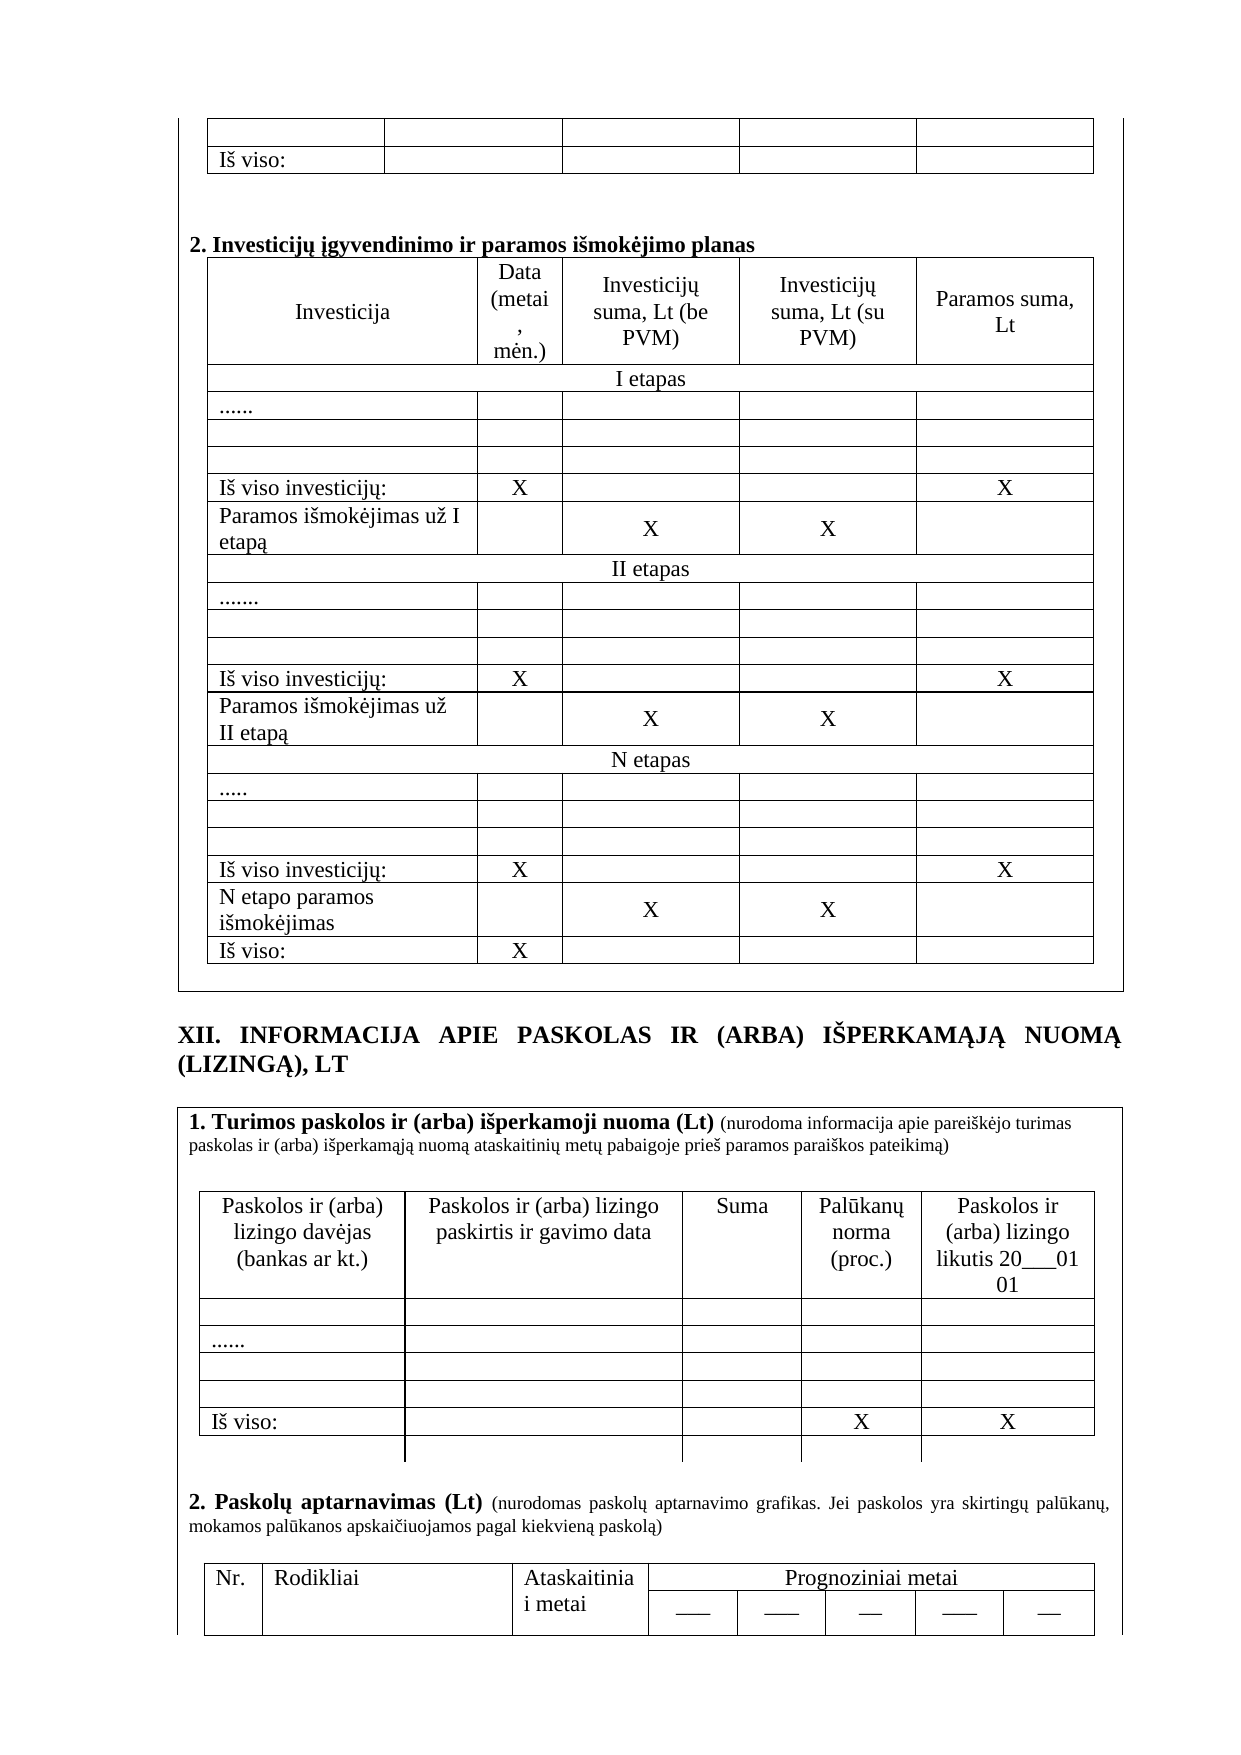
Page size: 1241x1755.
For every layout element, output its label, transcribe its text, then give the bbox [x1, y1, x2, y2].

table_cell [683, 1353, 801, 1380]
table_cell [740, 610, 916, 637]
table_cell [478, 420, 562, 446]
table_cell [922, 1299, 1094, 1325]
table_cell [385, 119, 562, 146]
table_cell X [740, 693, 916, 745]
table_cell [200, 1353, 404, 1380]
table_cell [917, 774, 1093, 800]
table_cell [563, 474, 739, 501]
table_cell X [917, 856, 1093, 882]
table_cell [208, 420, 477, 446]
table_cell [922, 1326, 1094, 1352]
table_cell [179, 257, 207, 364]
table_cell X [917, 665, 1093, 691]
table_cell [179, 582, 207, 609]
table_cell [478, 638, 562, 664]
table_cell [478, 828, 562, 855]
table_cell [1094, 773, 1123, 800]
table_cell [917, 801, 1093, 827]
table_cell [917, 610, 1093, 637]
table_cell [208, 801, 477, 827]
table_cell [683, 1436, 801, 1462]
table_cell [179, 446, 207, 473]
table_cell X [802, 1408, 921, 1434]
table_cell [208, 119, 384, 146]
table_cell [179, 609, 207, 637]
table_cell N etapas [208, 746, 1093, 772]
table_cell [1094, 391, 1123, 418]
table_cell [563, 638, 739, 664]
table_cell Data (metai, mėn.) [478, 258, 562, 364]
table_cell Prognoziniai metai [649, 1564, 1094, 1590]
table_cell [179, 827, 207, 855]
table_cell [200, 1436, 404, 1462]
table_cell Paskolos ir (arba) lizingo likutis 20___01 01 [922, 1192, 1094, 1297]
table_cell [179, 855, 207, 882]
table_cell [917, 937, 1093, 963]
table_cell [1094, 800, 1123, 827]
table_cell [1094, 637, 1123, 664]
table_cell ..... [208, 774, 477, 800]
table_cell [1094, 855, 1123, 882]
table_cell [1094, 118, 1123, 173]
table_cell [917, 147, 1093, 173]
table_cell [802, 1353, 921, 1380]
table_cell [179, 963, 208, 991]
table_cell [1094, 501, 1123, 554]
table_cell [917, 447, 1093, 473]
table_cell [740, 828, 916, 855]
table_cell [1094, 257, 1123, 364]
table_cell [478, 392, 562, 418]
table_cell X [478, 665, 562, 691]
table_cell [917, 638, 1093, 664]
table_cell [406, 1353, 682, 1380]
table_cell [1094, 554, 1123, 582]
table_cell [740, 392, 916, 418]
table_cell Iš viso investicijų: [208, 474, 477, 501]
table_cell [478, 502, 562, 554]
table_cell [922, 1381, 1094, 1407]
table_cell 2. Paskolų aptarnavimas (Lt) (nurodomas paskolų aptarnavimo grafikas. Jei paskolos yra skirtingų palūkanų, mokamos palūkanos apskaičiuojamos pagal kiekvieną paskolą) [178, 1462, 1122, 1562]
table_cell X [740, 502, 916, 554]
table_cell ___ [649, 1591, 737, 1635]
table_cell Paramos išmokėjimas už I etapą [208, 502, 477, 554]
table_cell [179, 501, 207, 554]
table_cell [1094, 1435, 1122, 1462]
table_cell [563, 665, 739, 691]
table_cell [208, 638, 477, 664]
table_cell [208, 828, 477, 855]
table_cell Paskolos ir (arba) lizingo davėjas (bankas ar kt.) [200, 1192, 404, 1297]
table_cell [563, 828, 739, 855]
table_cell [200, 1381, 404, 1407]
table_cell [740, 638, 916, 664]
table_cell X [563, 693, 739, 745]
table_cell [1094, 205, 1123, 257]
table_cell [179, 800, 207, 827]
table_cell [200, 1299, 404, 1325]
table_cell [478, 610, 562, 637]
table_cell [683, 1381, 801, 1407]
table_cell [917, 119, 1093, 146]
table_cell [179, 773, 207, 800]
text XII. INFORMACIJA APIE PASKOLAS IR (ARBA) IŠPERKAMĄJĄ NUOMĄ (LIZINGĄ), LT [177, 1020, 1122, 1078]
table_cell II etapas [208, 555, 1093, 582]
table_cell [406, 1326, 682, 1352]
table_cell [178, 1563, 204, 1635]
table_cell [802, 1299, 921, 1325]
table_cell [179, 882, 207, 936]
table_cell [802, 1381, 921, 1407]
table_cell Paramos suma, Lt [917, 258, 1093, 364]
table_cell [740, 665, 916, 691]
table_cell X [478, 937, 562, 963]
table_cell [740, 447, 916, 473]
table_cell [802, 1436, 921, 1462]
table_cell [740, 801, 916, 827]
table_cell Iš viso investicijų: [208, 665, 477, 691]
table_cell [917, 392, 1093, 418]
table_cell X [922, 1408, 1094, 1434]
table_cell [406, 1436, 682, 1462]
table_cell X [563, 883, 739, 936]
table_cell Rodikliai [263, 1564, 512, 1635]
table_cell [1094, 827, 1123, 855]
table_cell [683, 1326, 801, 1352]
table_cell [179, 637, 207, 664]
table_cell [179, 691, 207, 745]
table_cell [208, 447, 477, 473]
table_cell [917, 502, 1093, 554]
table_cell [179, 473, 207, 501]
table_cell [1094, 882, 1123, 936]
table_cell Investicijų suma, Lt (be PVM) [563, 258, 739, 364]
table_cell __ [826, 1591, 915, 1635]
table_cell [917, 420, 1093, 446]
table_cell [179, 391, 207, 418]
table_cell [1094, 419, 1123, 446]
table_cell [208, 964, 1093, 991]
table_cell [563, 392, 739, 418]
table_cell [1094, 664, 1123, 691]
table_cell [179, 554, 207, 582]
table_header 1. Turimos paskolos ir (arba) išperkamoji nuoma (Lt) (nurodoma informacija apie pareiškėjo turimas paskolas ir (arba) išperkamąją nuomą ataskaitinių metų pabaigoje prieš paramos paraiškos pateikimą) [178, 1108, 1122, 1191]
table_cell [208, 610, 477, 637]
table_cell [740, 474, 916, 501]
table_cell [1094, 446, 1123, 473]
table_cell [1094, 936, 1123, 963]
table_cell [1094, 364, 1123, 391]
table_cell [1094, 609, 1123, 637]
table_cell [1094, 963, 1123, 991]
table_cell [385, 147, 562, 173]
table_cell __ [1004, 1591, 1094, 1635]
table_cell [179, 364, 207, 391]
table_cell [740, 583, 916, 609]
table_cell [406, 1381, 682, 1407]
table_cell [179, 173, 208, 204]
table_cell [740, 774, 916, 800]
table_cell [1095, 1191, 1122, 1434]
table_cell [563, 801, 739, 827]
table_cell [917, 583, 1093, 609]
table_cell [478, 774, 562, 800]
table_cell I etapas [208, 365, 1093, 391]
table_cell [563, 420, 739, 446]
table_cell [563, 583, 739, 609]
table_cell X [917, 474, 1093, 501]
table_cell [802, 1326, 921, 1352]
table_cell X [563, 502, 739, 554]
table_cell Paskolos ir (arba) lizingo paskirtis ir gavimo data [406, 1192, 682, 1297]
table_cell [917, 828, 1093, 855]
table_cell [208, 174, 1093, 204]
table_cell X [478, 856, 562, 882]
table_cell [922, 1353, 1094, 1380]
table_cell [683, 1408, 801, 1434]
table_cell [563, 147, 739, 173]
table_cell ....... [208, 583, 477, 609]
table_cell [178, 1435, 200, 1462]
table_cell ...... [200, 1326, 404, 1352]
table_cell Iš viso: [208, 937, 477, 963]
table_cell [1094, 473, 1123, 501]
table_cell [1094, 173, 1123, 204]
table_cell [740, 420, 916, 446]
table_cell [917, 693, 1093, 745]
table_cell Nr. [205, 1564, 262, 1635]
table_cell Ataskaitiniai metai [513, 1564, 648, 1635]
table_cell ___ [738, 1591, 825, 1635]
table_cell X [478, 474, 562, 501]
table_cell [740, 937, 916, 963]
table_cell Iš viso: [208, 147, 384, 173]
table_cell Investicija [208, 258, 477, 364]
table_cell [179, 419, 207, 446]
table_cell [478, 883, 562, 936]
table_cell [1094, 582, 1123, 609]
table_cell [478, 447, 562, 473]
table_cell Investicijų suma, Lt (su PVM) [740, 258, 916, 364]
table_cell [179, 936, 207, 963]
table_cell [478, 801, 562, 827]
table_cell [406, 1299, 682, 1325]
table_cell [179, 118, 207, 173]
table_cell [563, 856, 739, 882]
table_cell [563, 774, 739, 800]
table_cell [740, 147, 916, 173]
table_cell [563, 119, 739, 146]
table_cell [917, 883, 1093, 936]
table_cell [1095, 1563, 1122, 1635]
table_cell [478, 583, 562, 609]
table_cell [478, 693, 562, 745]
table_cell [922, 1436, 1094, 1462]
table_cell [683, 1299, 801, 1325]
table_cell 2. Investicijų įgyvendinimo ir paramos išmokėjimo planas [179, 205, 1093, 257]
table_cell [1094, 745, 1123, 772]
table_cell [179, 664, 207, 691]
table_cell Iš viso investicijų: [208, 856, 477, 882]
table_cell ...... [208, 392, 477, 418]
table_cell [406, 1408, 682, 1434]
table_cell [178, 1191, 199, 1434]
table_cell [740, 856, 916, 882]
table_cell X [740, 883, 916, 936]
table_cell Suma [683, 1192, 801, 1297]
table_cell Iš viso: [200, 1408, 404, 1434]
table_cell Paramos išmokėjimas už II etapą [208, 693, 477, 745]
table_cell N etapo paramos išmokėjimas [208, 883, 477, 936]
table_cell [563, 937, 739, 963]
table_cell [563, 447, 739, 473]
table_cell Palūkanų norma (proc.) [802, 1192, 921, 1297]
table_cell ___ [916, 1591, 1003, 1635]
table_cell [179, 745, 207, 772]
table_cell [740, 119, 916, 146]
table_cell [563, 610, 739, 637]
table_cell [1094, 691, 1123, 745]
